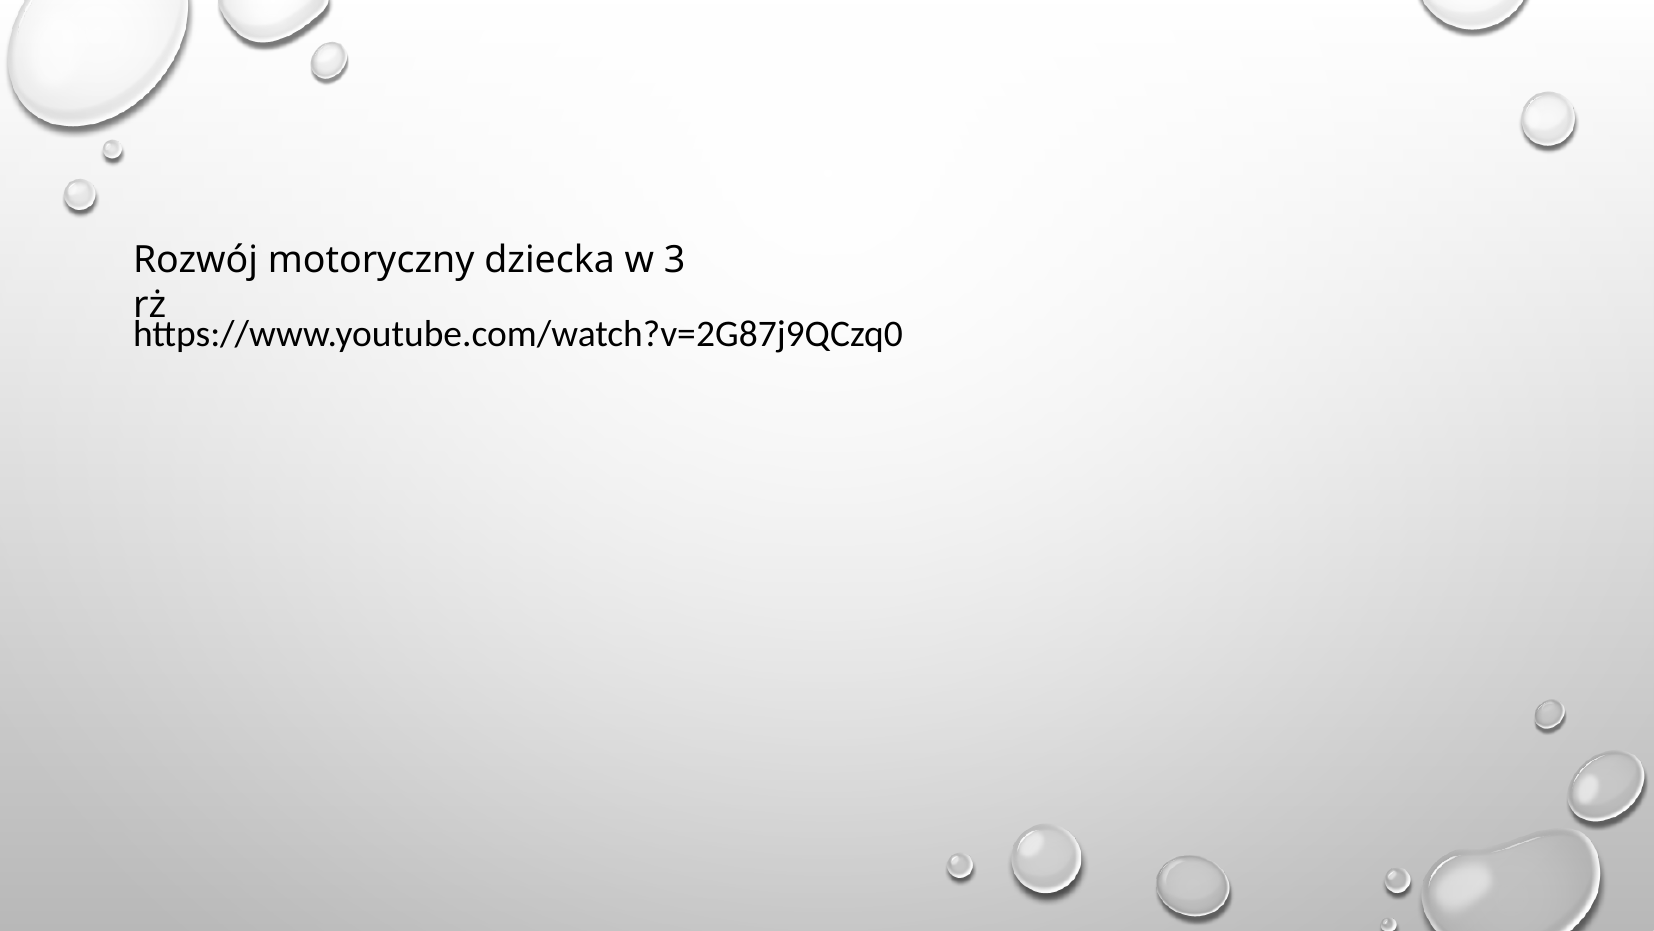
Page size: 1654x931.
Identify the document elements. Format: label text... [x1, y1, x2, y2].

text_box Rozwój motoryczny dziecka w 3 rż [118, 227, 739, 301]
text_box https://www.youtube.com/watch?v=2G87j9QCzq0 [118, 301, 919, 362]
